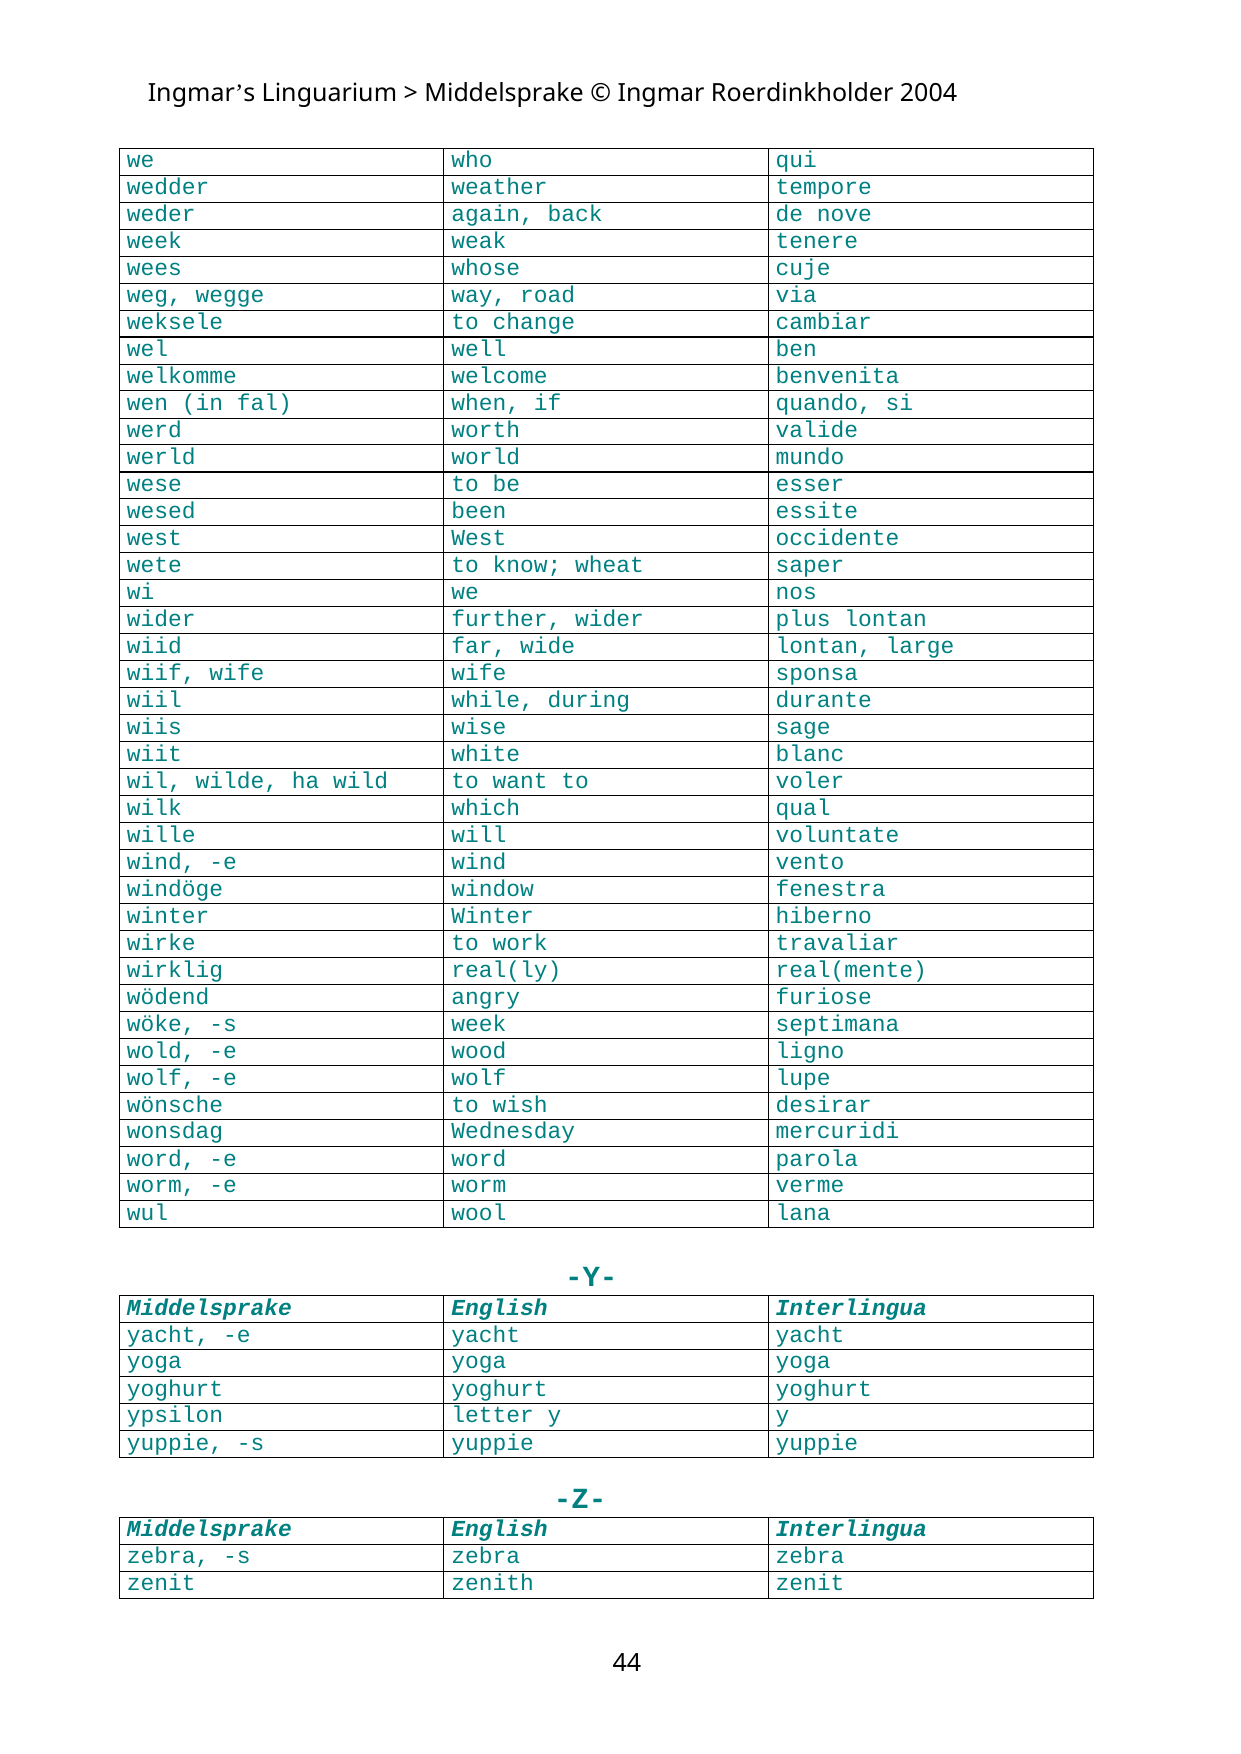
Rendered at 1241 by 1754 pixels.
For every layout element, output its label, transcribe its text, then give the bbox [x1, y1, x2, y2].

table_cell hiberno [769, 904, 1093, 930]
table_cell winter [120, 904, 443, 930]
table_cell qual [769, 796, 1093, 822]
table_cell weather [444, 176, 768, 202]
table_cell wönsche [120, 1093, 443, 1119]
table_cell septimana [769, 1012, 1093, 1038]
table_cell to be [444, 473, 768, 498]
table_cell west [120, 526, 443, 552]
table_cell weak [444, 230, 768, 256]
table_cell week [444, 1012, 768, 1038]
table_cell wödend [120, 985, 443, 1011]
table_cell wiil [120, 688, 443, 714]
table_cell plus lontan [769, 607, 1093, 633]
table_cell wiit [120, 742, 443, 768]
table_cell yoga [120, 1350, 443, 1376]
table_cell yoghurt [120, 1377, 443, 1403]
table_cell welcome [444, 365, 768, 390]
table_cell real(ly) [444, 958, 768, 984]
table_cell worm, -e [120, 1174, 443, 1200]
table_cell wood [444, 1039, 768, 1065]
table_cell will [444, 823, 768, 849]
table_cell wool [444, 1201, 768, 1227]
table_cell to change [444, 311, 768, 336]
table_cell zebra [769, 1545, 1093, 1571]
table_cell far, wide [444, 634, 768, 660]
table_cell window [444, 877, 768, 903]
table_cell worth [444, 419, 768, 444]
table_cell letter y [444, 1404, 768, 1430]
table_cell cuje [769, 257, 1093, 282]
table_cell word, -e [120, 1147, 443, 1173]
table_cell well [444, 338, 768, 363]
table_cell sage [769, 715, 1093, 741]
table_cell further, wider [444, 607, 768, 633]
table_cell Winter [444, 904, 768, 930]
table_cell yacht [769, 1323, 1093, 1349]
table_cell yoghurt [444, 1377, 768, 1403]
table_cell weder [120, 203, 443, 228]
table_cell again, back [444, 203, 768, 228]
table_cell yoghurt [769, 1377, 1093, 1403]
table_cell saper [769, 553, 1093, 579]
table_cell valide [769, 419, 1093, 444]
table_cell furiose [769, 985, 1093, 1011]
table_cell zenit [769, 1572, 1093, 1598]
table_cell nos [769, 580, 1093, 606]
table_header Middelsprake [120, 1518, 443, 1544]
table_cell yuppie [444, 1431, 768, 1457]
table_cell weg, wegge [120, 284, 443, 309]
table_cell wul [120, 1201, 443, 1227]
table_cell week [120, 230, 443, 256]
table_cell yuppie, -s [120, 1431, 443, 1457]
table_cell wen (in fal) [120, 391, 443, 417]
table_cell mercuridi [769, 1120, 1093, 1146]
table_cell yoga [444, 1350, 768, 1376]
table_cell voler [769, 769, 1093, 795]
table_cell voluntate [769, 823, 1093, 849]
table_cell de nove [769, 203, 1093, 228]
table_cell wedder [120, 176, 443, 202]
table_cell wees [120, 257, 443, 282]
table_cell via [769, 284, 1093, 309]
table_cell wolf [444, 1066, 768, 1092]
table_cell ypsilon [120, 1404, 443, 1430]
table_cell travaliar [769, 931, 1093, 957]
table_cell mundo [769, 445, 1093, 471]
table_cell lana [769, 1201, 1093, 1227]
table_cell word [444, 1147, 768, 1173]
table_cell wille [120, 823, 443, 849]
table_cell wider [120, 607, 443, 633]
table_cell white [444, 742, 768, 768]
table_cell yuppie [769, 1431, 1093, 1457]
table_cell West [444, 526, 768, 552]
table_cell whose [444, 257, 768, 282]
table_cell werd [120, 419, 443, 444]
table_cell wiid [120, 634, 443, 660]
table_cell benvenita [769, 365, 1093, 390]
table_cell yacht [444, 1323, 768, 1349]
table_cell wirke [120, 931, 443, 957]
table_cell wiif, wife [120, 661, 443, 687]
table_cell zenit [120, 1572, 443, 1598]
table_header English [444, 1296, 768, 1322]
table_cell occidente [769, 526, 1093, 552]
table_cell zenith [444, 1572, 768, 1598]
table_cell wil, wilde, ha wild [120, 769, 443, 795]
table_cell welkomme [120, 365, 443, 390]
table_cell zebra [444, 1545, 768, 1571]
table_cell desirar [769, 1093, 1093, 1119]
table_cell we [120, 149, 443, 174]
table_cell to know; wheat [444, 553, 768, 579]
table_cell ligno [769, 1039, 1093, 1065]
table_cell wife [444, 661, 768, 687]
text -Y- [127, 1262, 1218, 1295]
table_header Middelsprake [120, 1296, 443, 1322]
table_cell way, road [444, 284, 768, 309]
table_cell wilk [120, 796, 443, 822]
table_cell to want to [444, 769, 768, 795]
table_cell wesed [120, 499, 443, 525]
table_cell fenestra [769, 877, 1093, 903]
table_cell worm [444, 1174, 768, 1200]
table_cell lupe [769, 1066, 1093, 1092]
table_cell cambiar [769, 311, 1093, 336]
table_cell zebra, -s [120, 1545, 443, 1571]
table_cell parola [769, 1147, 1093, 1173]
table_cell wise [444, 715, 768, 741]
table_cell wi [120, 580, 443, 606]
table_cell to wish [444, 1093, 768, 1119]
table_cell ben [769, 338, 1093, 363]
table_cell wiis [120, 715, 443, 741]
table_cell weksele [120, 311, 443, 336]
table_cell when, if [444, 391, 768, 417]
table_cell durante [769, 688, 1093, 714]
table_cell to work [444, 931, 768, 957]
table_cell wese [120, 473, 443, 498]
table_cell essite [769, 499, 1093, 525]
table_cell wind, -e [120, 850, 443, 876]
table_cell blanc [769, 742, 1093, 768]
table_cell wete [120, 553, 443, 579]
table_cell angry [444, 985, 768, 1011]
table_cell wolf, -e [120, 1066, 443, 1092]
table_cell wel [120, 338, 443, 363]
table_cell tenere [769, 230, 1093, 256]
table_cell which [444, 796, 768, 822]
table_cell yacht, -e [120, 1323, 443, 1349]
table_cell wirklig [120, 958, 443, 984]
table_cell who [444, 149, 768, 174]
table_cell werld [120, 445, 443, 471]
table_cell world [444, 445, 768, 471]
table_cell wind [444, 850, 768, 876]
table_cell esser [769, 473, 1093, 498]
text -Z- [127, 1484, 1218, 1517]
table_cell Wednesday [444, 1120, 768, 1146]
table_header Interlingua [769, 1296, 1093, 1322]
table_cell while, during [444, 688, 768, 714]
table_cell we [444, 580, 768, 606]
table_cell been [444, 499, 768, 525]
table_cell wold, -e [120, 1039, 443, 1065]
table_cell windöge [120, 877, 443, 903]
table_header Interlingua [769, 1518, 1093, 1544]
table_cell tempore [769, 176, 1093, 202]
table_cell y [769, 1404, 1093, 1430]
table_cell verme [769, 1174, 1093, 1200]
table_cell wonsdag [120, 1120, 443, 1146]
table_cell qui [769, 149, 1093, 174]
table_cell vento [769, 850, 1093, 876]
table_cell yoga [769, 1350, 1093, 1376]
table_cell wöke, -s [120, 1012, 443, 1038]
table_cell sponsa [769, 661, 1093, 687]
table_cell quando, si [769, 391, 1093, 417]
table_cell real(mente) [769, 958, 1093, 984]
table_header English [444, 1518, 768, 1544]
table_cell lontan, large [769, 634, 1093, 660]
